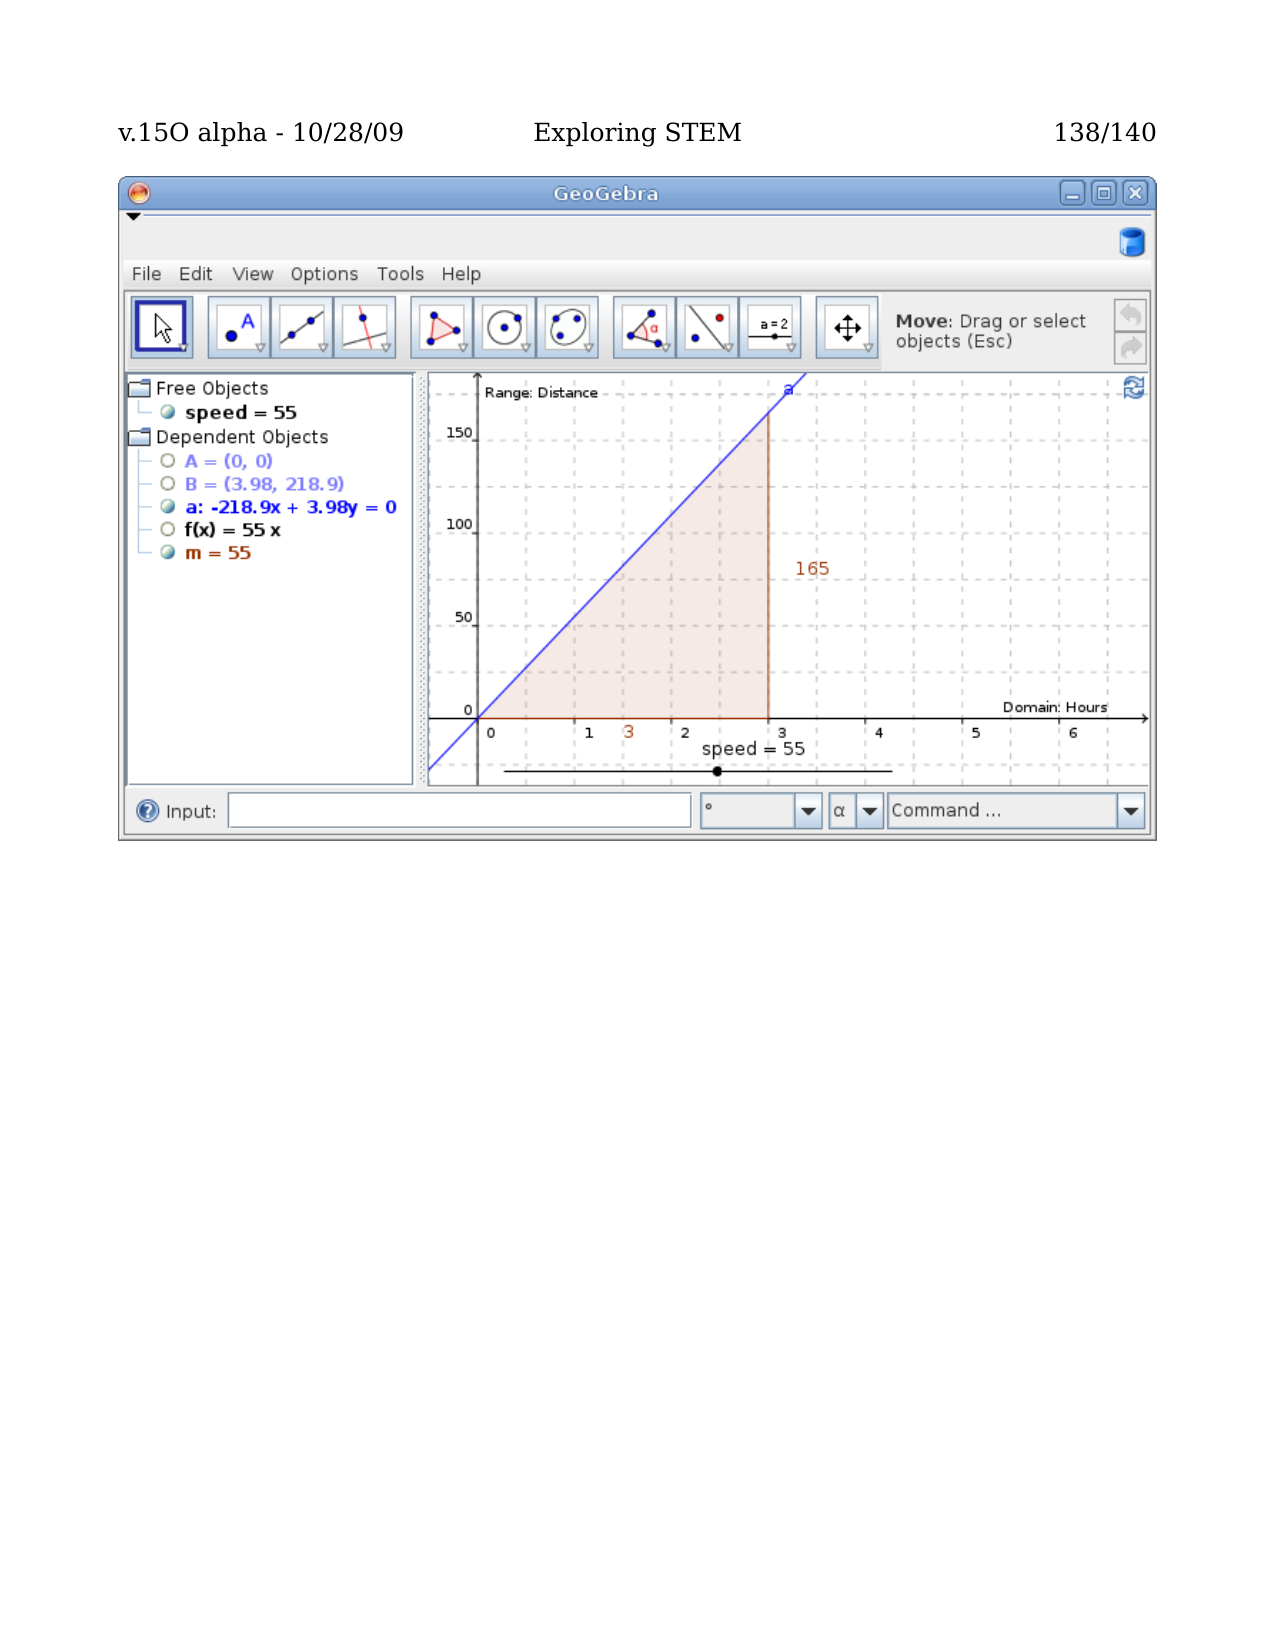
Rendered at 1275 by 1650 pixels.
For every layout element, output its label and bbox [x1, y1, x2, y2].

picture [118, 176, 1157, 841]
